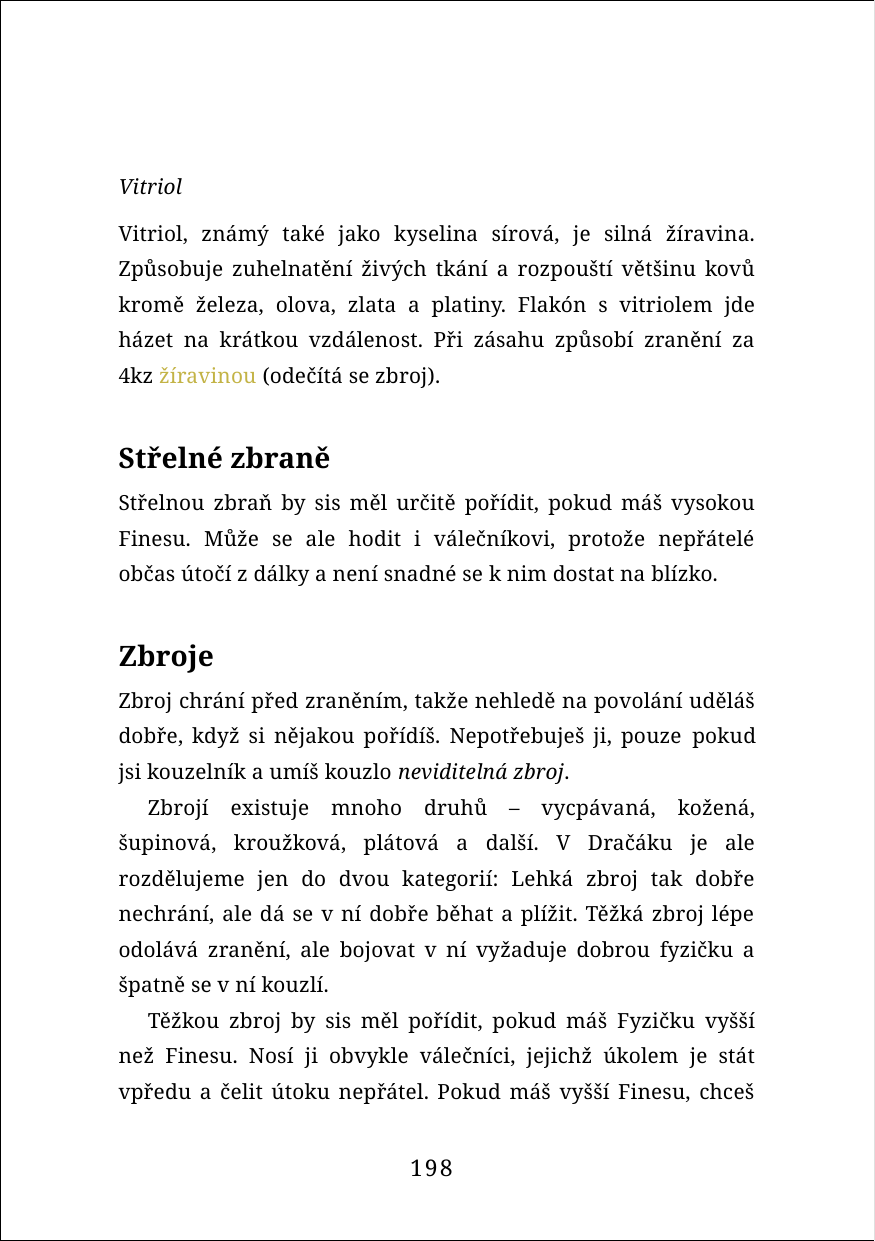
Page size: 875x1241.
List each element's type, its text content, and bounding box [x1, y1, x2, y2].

subtitle Střelné zbraně [118, 438, 756, 476]
text Střelnou zbraň by sis měl určitě pořídit, pokud máš vysokou Finesu. Může se ale hodit i válečníkovi, protože nepřátelé občas útočí z dálky a není snadné se k nim dostat na blízko. [118, 488, 756, 588]
text Zbroj chrání před zraněním, takže nehledě na povolání uděláš dobře, když si nějakou pořídíš. Nepotřebuješ ji, pouze pokud jsi kouzelník a umíš kouzlo neviditelná zbroj. Zbrojí existuje mnoho druhů – vycpávaná, kožená, šupinová, kroužková, plátová a další. V Dračáku je ale rozdělujeme jen do dvou kategorií: Lehká zbroj tak dobře nechrání, ale dá se v ní dobře běhat a plížit. Těžká zbroj lépe odolává zranění, ale bojovat v ní vyžaduje dobrou fyzičku a špatně se v ní kouzlí. Těžkou zbroj by sis měl pořídit, pokud máš Fyzičku vyšší než Finesu. Nosí ji obvykle válečníci, jejichž úkolem je stát vpředu a čelit útoku nepřátel. Pokud máš vyšší Finesu, chceš [118, 686, 756, 1105]
text Vitriol, známý také jako kyselina sírová, je silná žíravina. Způsobuje zuhelnatění živých tkání a rozpouští většinu kovů kromě železa, olova, zlata a platiny. Flakón s vitriolem jde házet na krátkou vzdálenost. Při zásahu způsobí zranění za 4kz žíravinou (odečítá se zbroj). [118, 219, 756, 389]
subtitle Zbroje [118, 636, 756, 674]
text Vitriol [118, 172, 756, 200]
